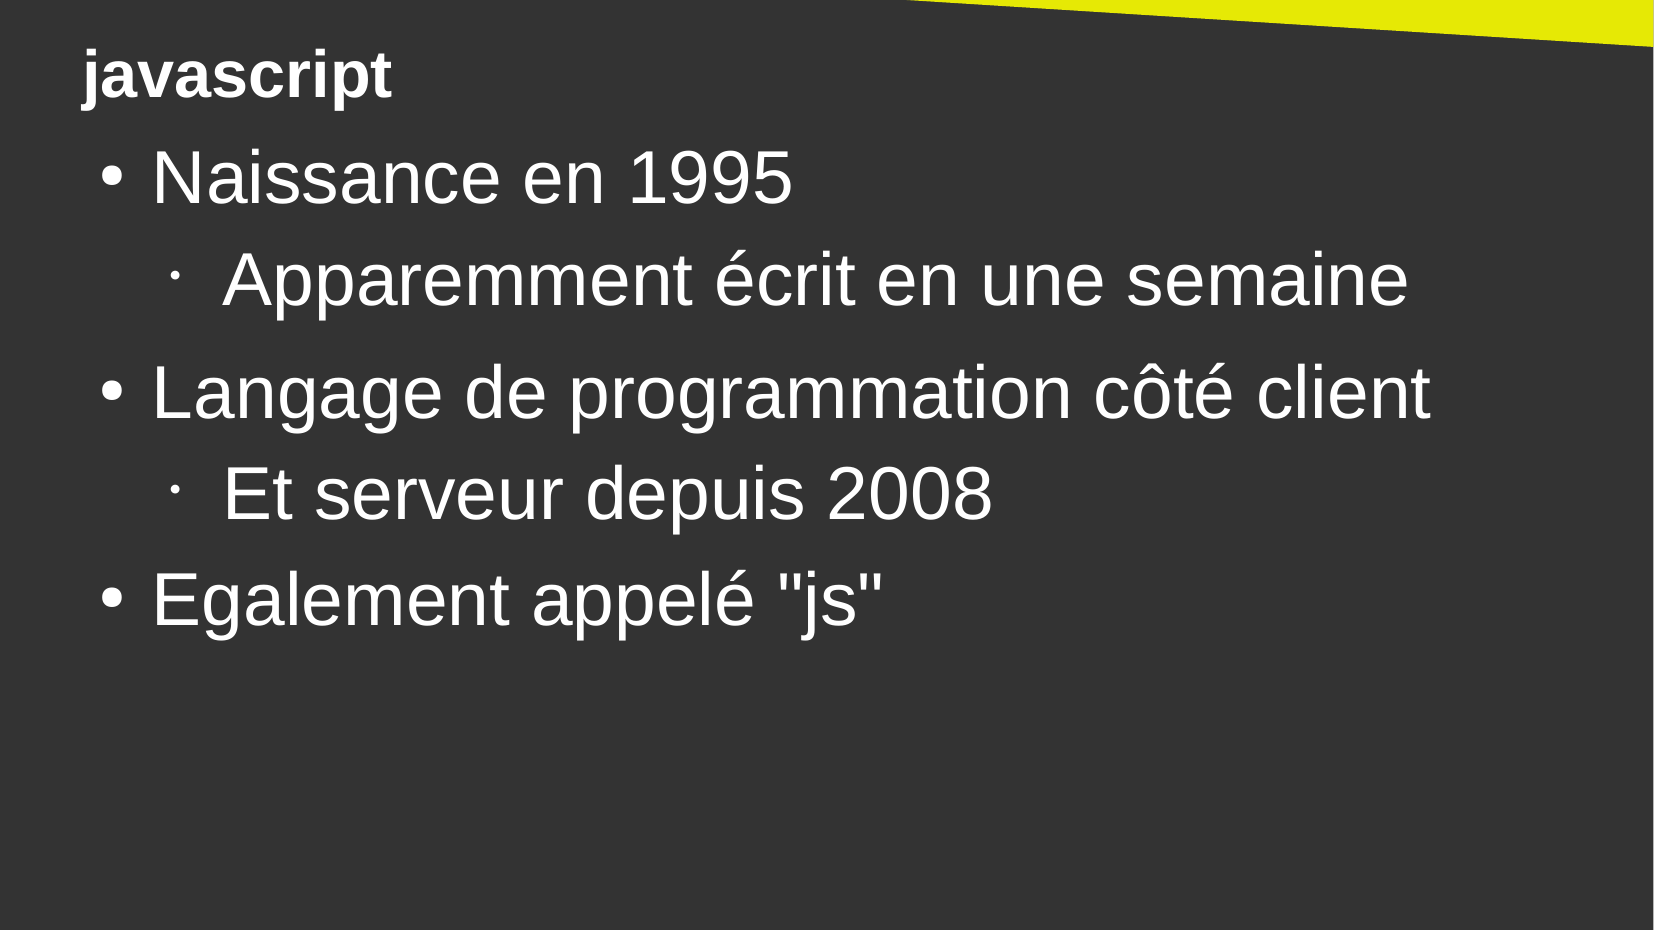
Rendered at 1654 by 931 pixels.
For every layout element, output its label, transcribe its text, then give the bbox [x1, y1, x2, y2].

title javascript [82, 37, 1571, 114]
text_box [906, 0, 1654, 47]
list Naissance en 1995 Apparemment écrit en une semaine Langage de programmation côté client Et serveur depuis 2008 Egalement appelé "js" [80, 135, 1620, 827]
